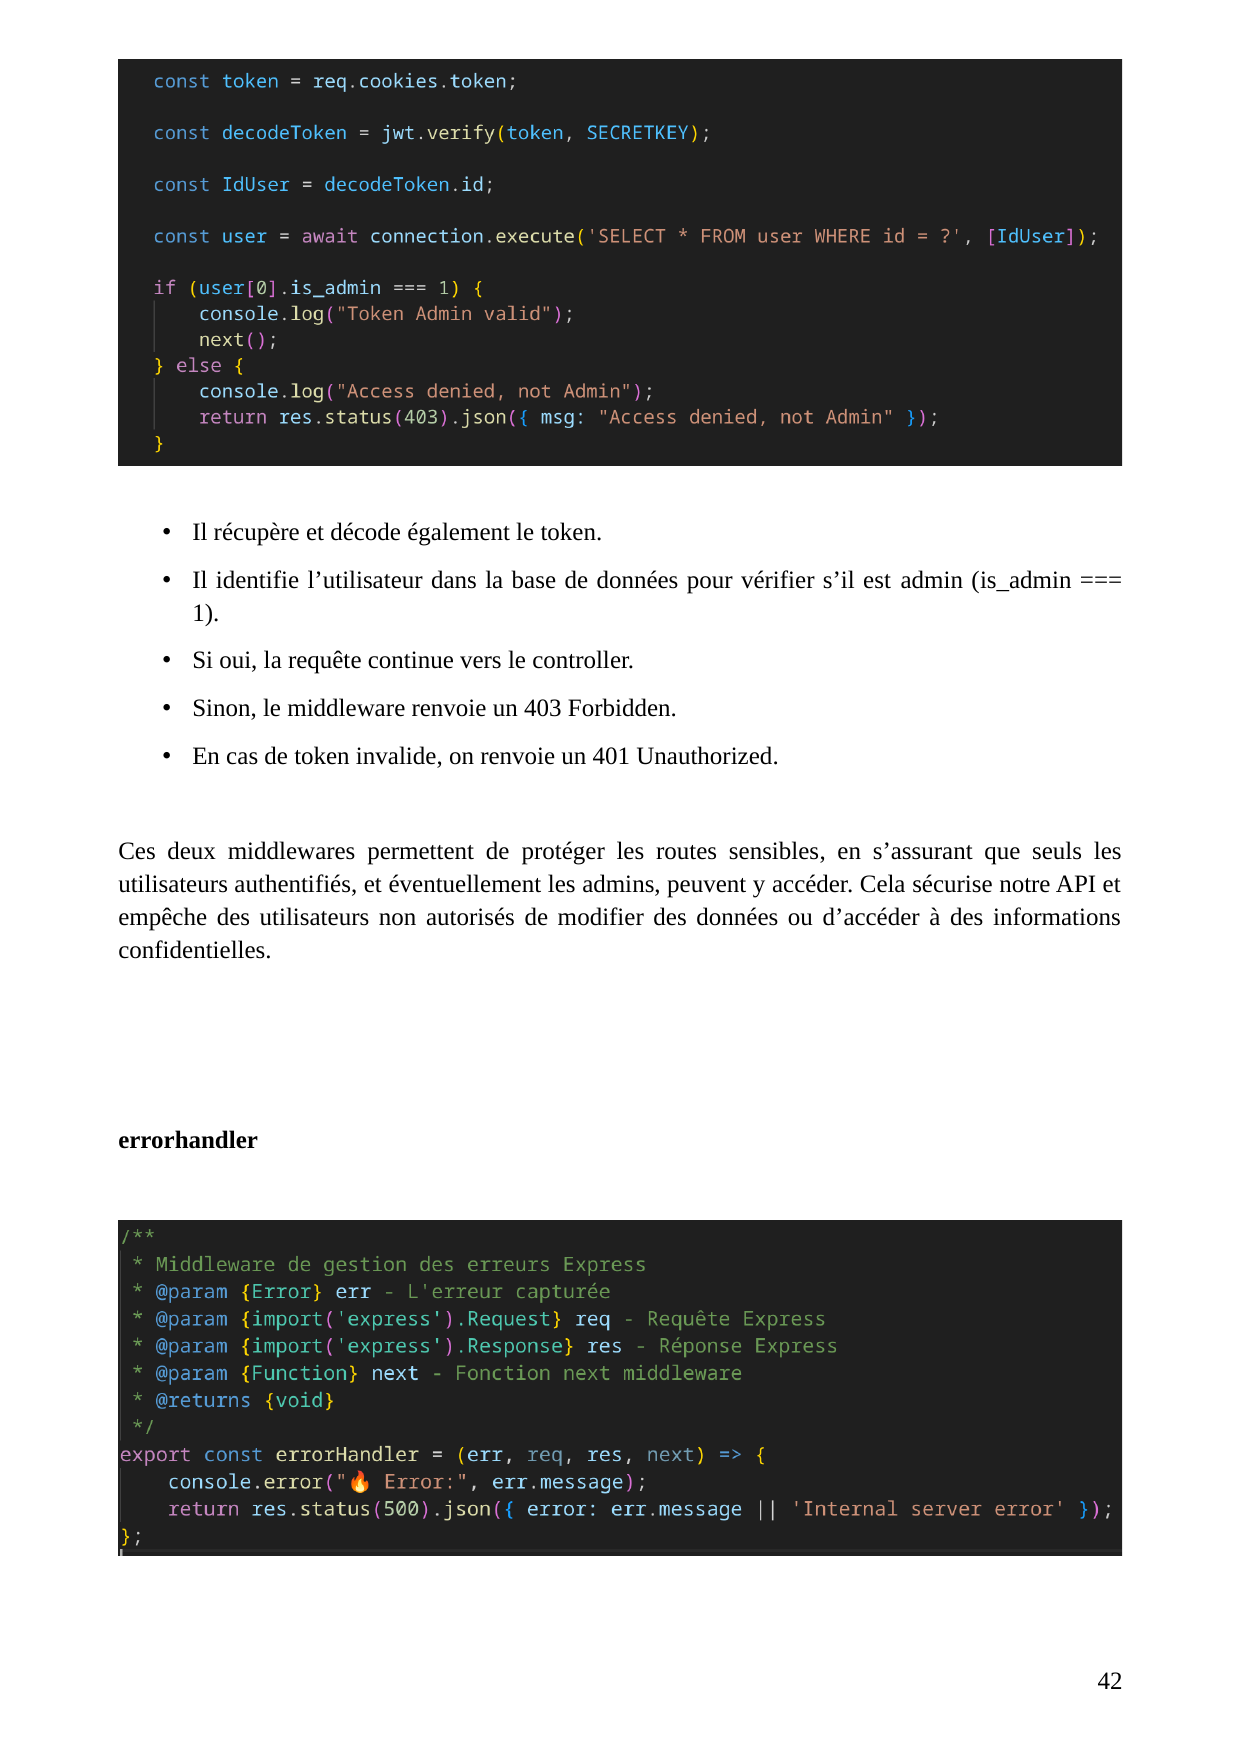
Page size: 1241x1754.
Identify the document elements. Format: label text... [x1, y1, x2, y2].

list En cas de token invalide, on renvoie un 401 Unauthorized. [162, 741, 1122, 769]
list Il récupère et décode également le token. [162, 517, 1122, 546]
picture [118, 1220, 1123, 1556]
picture [118, 59, 1123, 466]
text errorhandler [118, 1126, 1122, 1154]
text Ces deux middlewares permettent de protéger les routes sensibles, en s’assurant que seuls les utilisateurs authentifiés, et éventuellement les admins, peuvent y accéder. Cela sécurise notre API et empêche des utilisateurs non autorisés de modifier des données ou d’accéder à des informations confidentielles. [118, 836, 1122, 964]
list Si oui, la requête continue vers le controller. [162, 646, 1122, 674]
list Sinon, le middleware renvoie un 403 Forbidden. [162, 693, 1122, 722]
list Il identifie l’utilisateur dans la base de données pour vérifier s’il est admin (is_admin === 1). [162, 565, 1122, 627]
